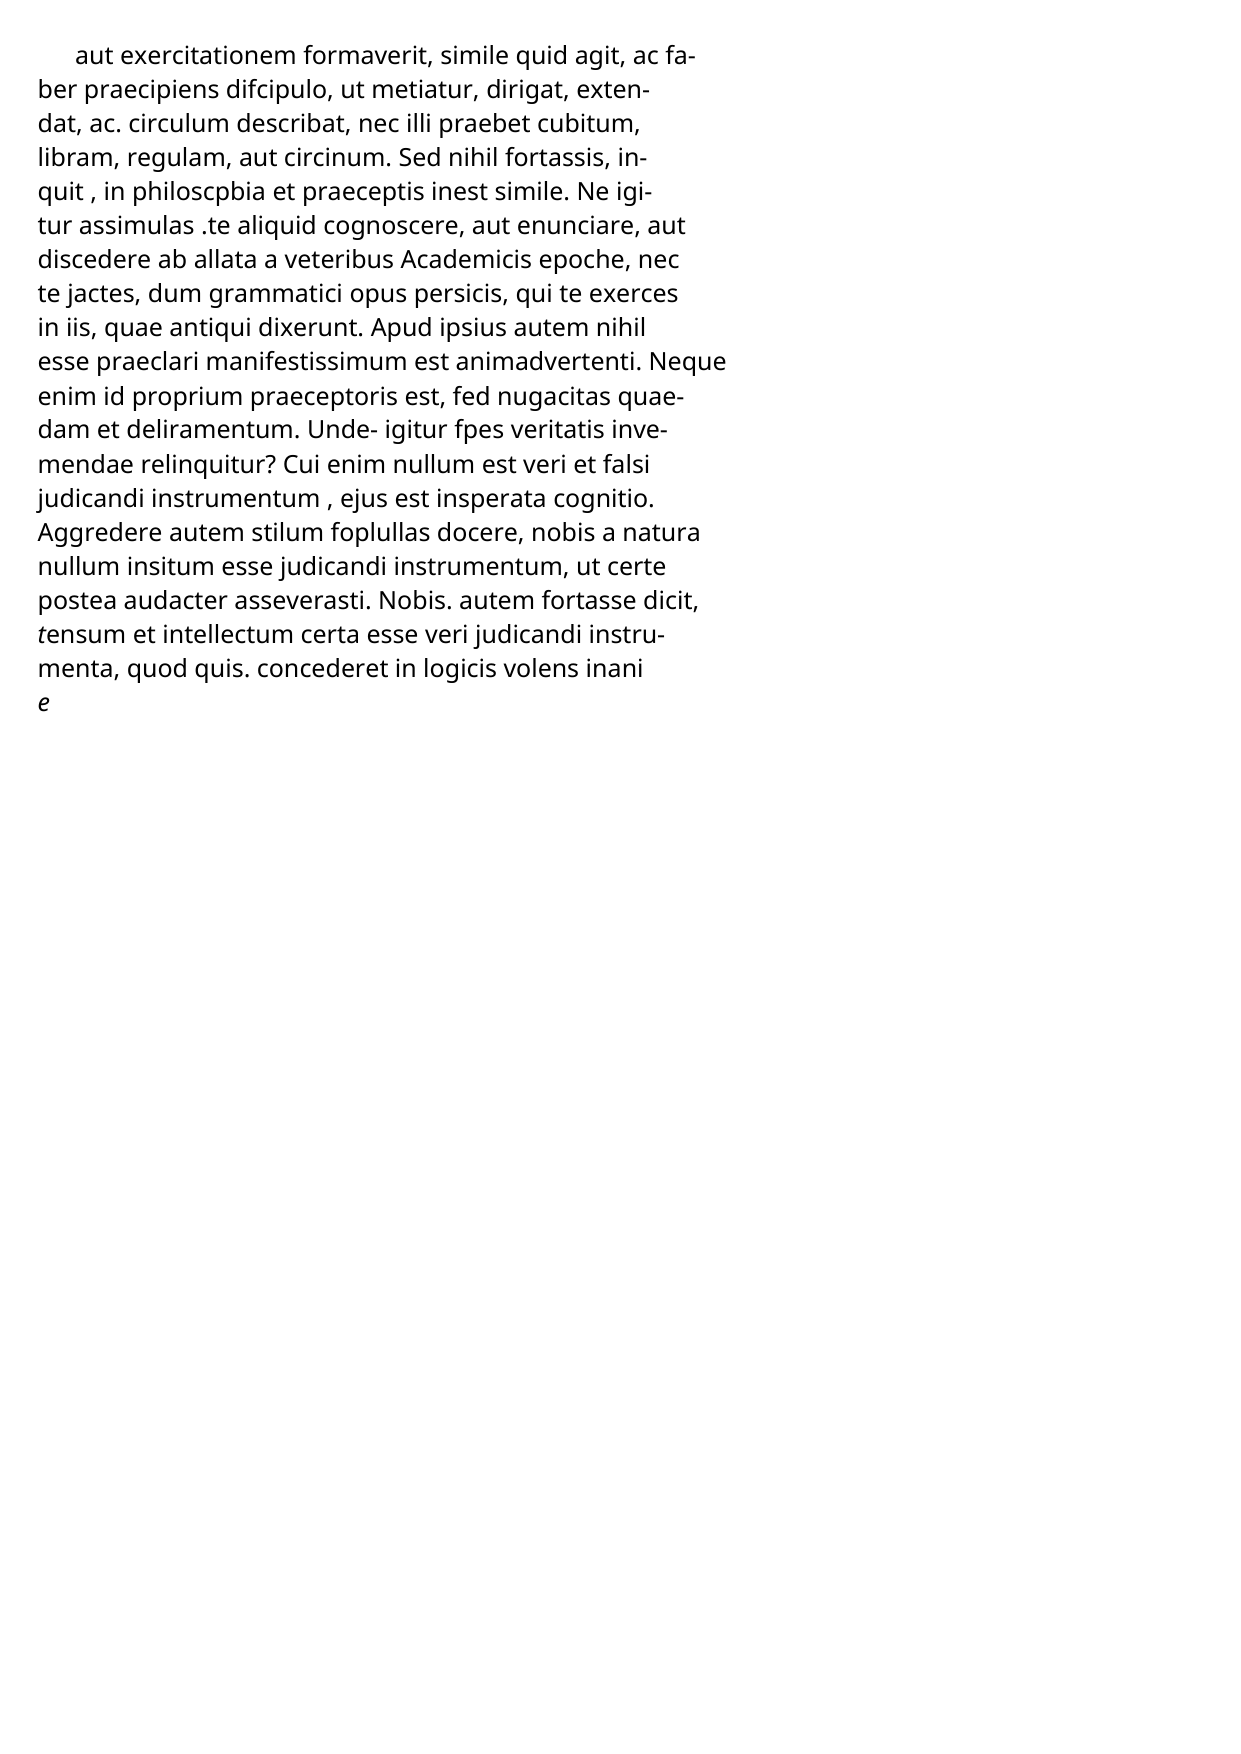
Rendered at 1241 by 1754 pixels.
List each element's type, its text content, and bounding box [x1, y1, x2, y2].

text aut exercitationem formaverit, simile quid agit, ac fa- ber praecipiens difcipulo, ut metiatur, dirigat, exten- dat, ac. circulum describat, nec illi praebet cubitum, libram, regulam, aut circinum. Sed nihil fortassis, in- quit , in philoscpbia et praeceptis inest simile. Ne igi- tur assimulas .te aliquid cognoscere, aut enunciare, aut discedere ab allata a veteribus Academicis epoche, nec te jactes, dum grammatici opus persicis, qui te exerces in iis, quae antiqui dixerunt. Apud ipsius autem nihil esse praeclari manifestissimum est animadvertenti. Neque enim id proprium praeceptoris est, fed nugacitas quae- dam et deliramentum. Unde- igitur fpes veritatis inve- mendae relinquitur? Cui enim nullum est veri et falsi judicandi instrumentum , ejus est insperata cognitio. Aggredere autem stilum foplullas docere, nobis a natura nullum insitum esse judicandi instrumentum, ut certe postea audacter asseverasti. Nobis. autem fortasse dicit, tensum et intellectum certa esse veri judicandi instru- menta, quod quis. concederet in logicis volens inani [37, 37, 1203, 685]
text e [37, 685, 1203, 719]
